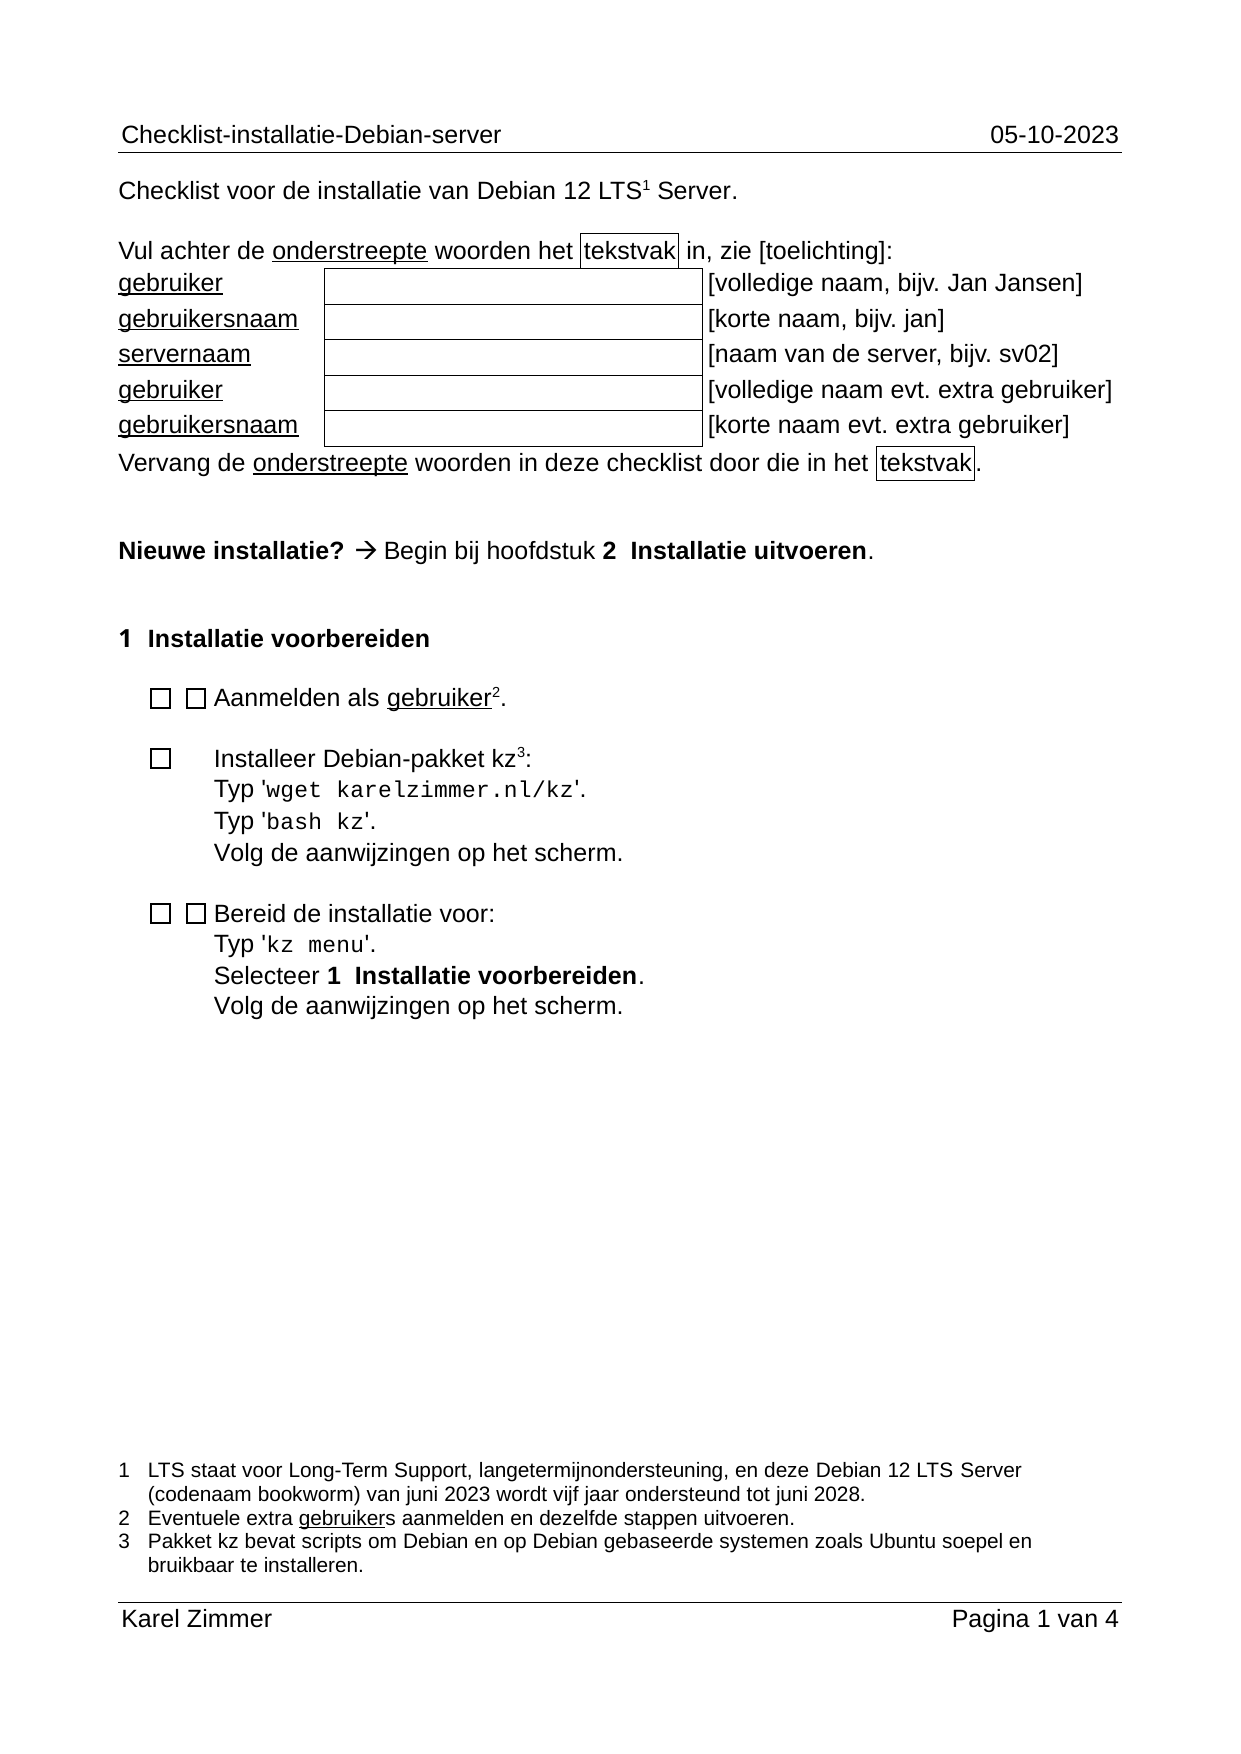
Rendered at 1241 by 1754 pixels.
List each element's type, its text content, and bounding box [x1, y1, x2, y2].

table_cell Volg de aanwijzingen op het scherm. [213, 991, 1122, 1021]
table_cell [177, 806, 213, 838]
text . [975, 446, 1122, 481]
table_cell [118, 744, 142, 774]
table_cell [177, 991, 213, 1021]
text servernaam [118, 339, 324, 375]
table_cell [142, 868, 177, 898]
table_cell Typ 'kz menu'. [213, 929, 1122, 961]
table_header [177, 683, 213, 713]
table_cell Typ 'bash kz'. [213, 806, 1122, 838]
text gebruiker [118, 375, 324, 410]
table_cell [142, 774, 177, 806]
table_cell [177, 713, 213, 744]
table_cell [142, 838, 177, 868]
table_header [142, 683, 177, 713]
table_cell [177, 774, 213, 806]
text Vervang de ONDERSTREEPTE woorden in deze checklist door die in het [118, 446, 876, 481]
table_cell Typ 'wget karelzimmer.nl/kz'. [213, 774, 1122, 806]
text gebruikersnaam [118, 304, 324, 339]
table_cell [118, 929, 142, 961]
table_cell [142, 806, 177, 838]
text [korte naam evt. extra gebruiker] [703, 410, 1122, 446]
table_cell Bereid de installatie voor: [213, 898, 1122, 929]
text Nieuwe installatie?  Begin bij hoofdstuk 2 Installatie uitvoeren. [118, 537, 1122, 565]
table_cell [142, 991, 177, 1021]
table_cell [177, 929, 213, 961]
table_cell [177, 961, 213, 991]
table_cell [213, 713, 1122, 744]
text [volledige naam evt. extra gebruiker] [703, 375, 1122, 410]
table_cell [177, 898, 213, 929]
table_cell [118, 898, 142, 929]
text [volledige naam, bijv. Jan Jansen] [703, 268, 1122, 304]
table_cell Volg de aanwijzingen op het scherm. [213, 838, 1122, 868]
table_cell [118, 961, 142, 991]
text LTS staat voor Long-Term Support, langetermijnondersteuning, en deze Debian 12 LTS Server (codenaam bookworm) van juni 2023 wordt vijf jaar ondersteund tot juni 2028. [118, 1454, 1122, 1506]
text gebruiker [118, 268, 324, 304]
table_cell [177, 838, 213, 868]
table_cell [142, 744, 177, 774]
table_header [118, 683, 142, 713]
table_cell [118, 991, 142, 1021]
table_cell Installeer Debian-pakket kz: [213, 744, 1122, 774]
text tekstvak [877, 447, 974, 480]
text gebruikersnaam [118, 410, 324, 446]
table_cell [177, 868, 213, 898]
text [korte naam, bijv. jan] [703, 304, 1122, 339]
text [naam van de server, bijv. sv02] [703, 339, 1122, 375]
table_cell [142, 929, 177, 961]
table_cell [118, 713, 142, 744]
table_cell Selecteer 1 Installatie voorbereiden. [213, 961, 1122, 991]
table_cell [213, 868, 1122, 898]
table_cell [142, 961, 177, 991]
text in, zie [toelichting]: [679, 233, 1122, 268]
table_cell [118, 806, 142, 838]
list Installatie voorbereiden [118, 621, 1122, 655]
table_cell [118, 774, 142, 806]
table_cell [118, 838, 142, 868]
table_cell [142, 713, 177, 744]
table_cell [118, 868, 142, 898]
table_cell [177, 744, 213, 774]
table_header Aanmelden als gebruiker. [213, 683, 1122, 713]
table_cell [142, 898, 177, 929]
text tekstvak [581, 234, 678, 268]
text Vul achter de ONDERSTREEPTE woorden het [118, 233, 580, 268]
text Checklist voor de installatie van Debian 12 LTS Server. [118, 177, 1122, 205]
